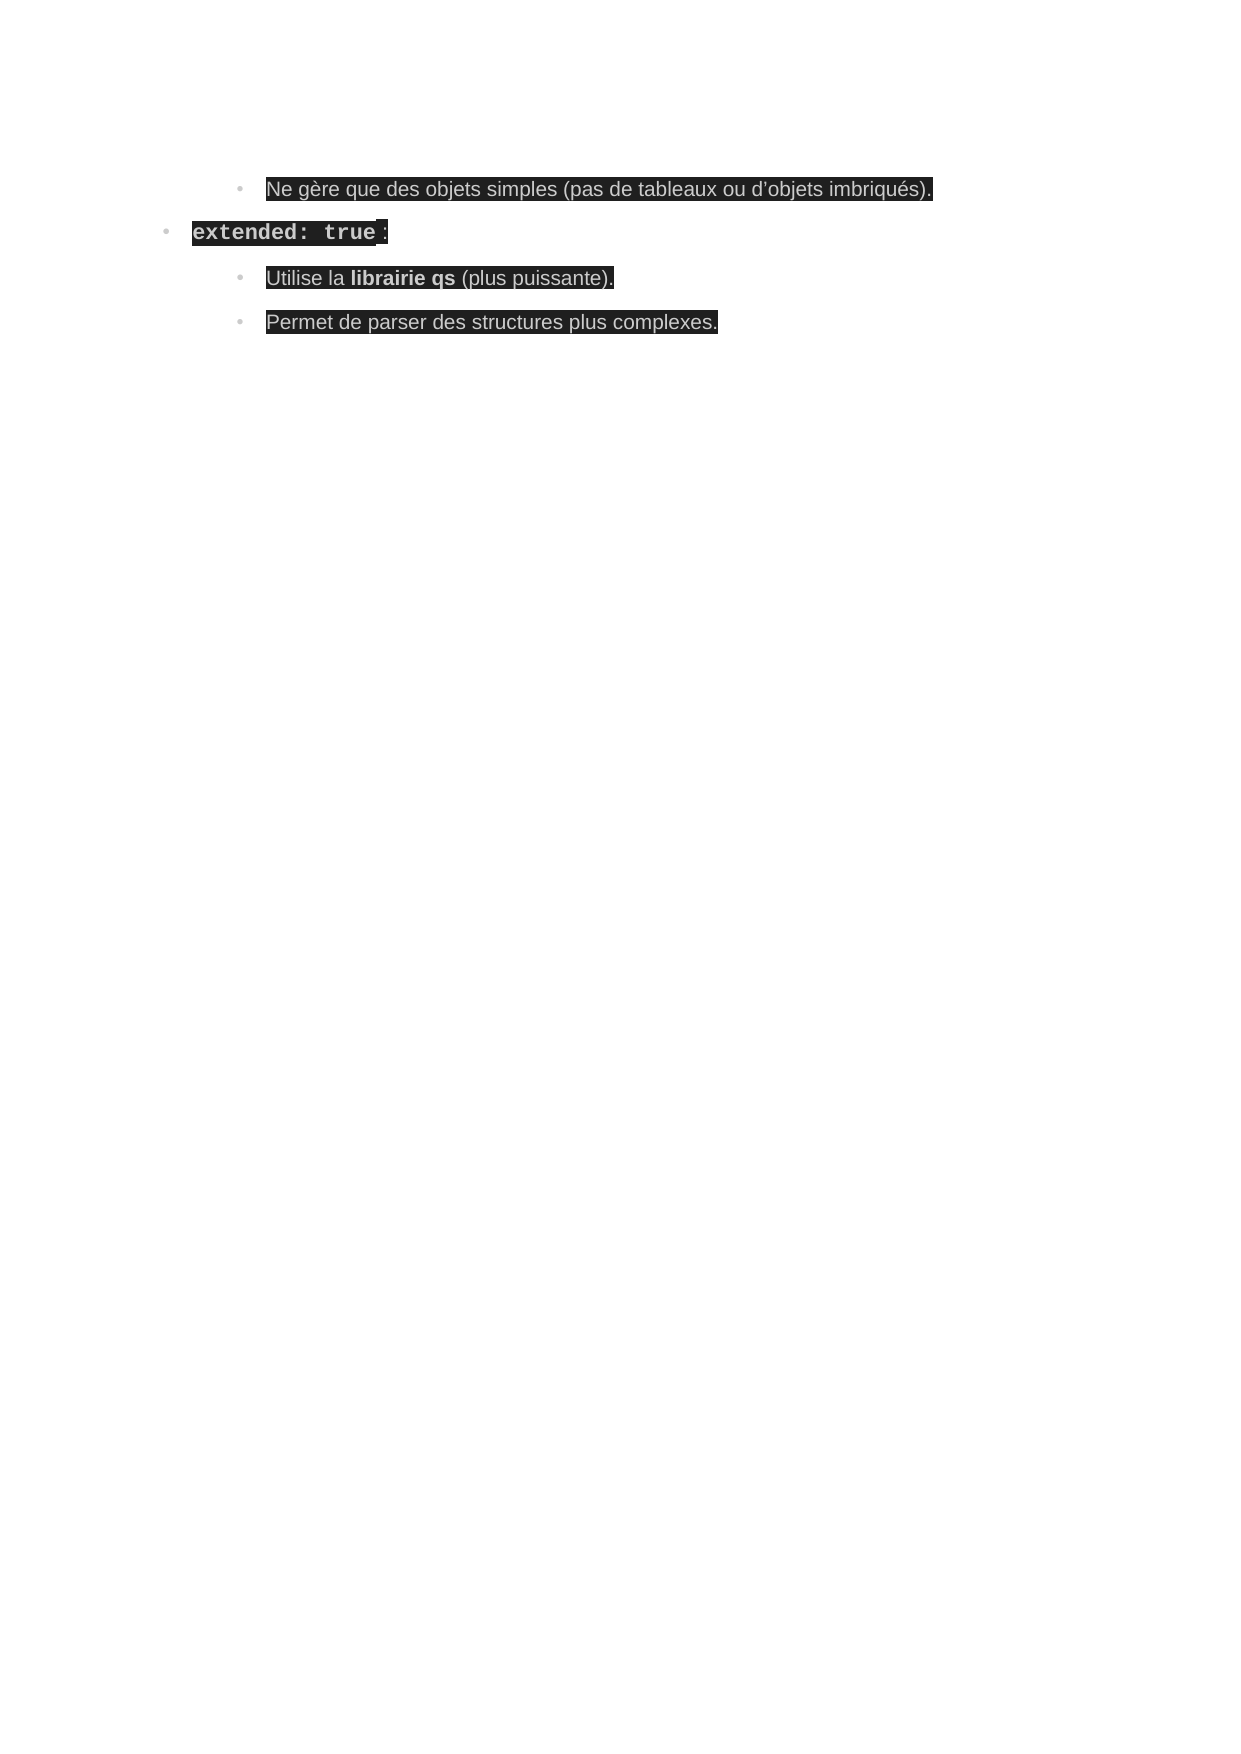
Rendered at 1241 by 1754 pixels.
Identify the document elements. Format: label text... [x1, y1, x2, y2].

list Ne gère que des objets simples (pas de tableaux ou d’objets imbriqués). [236, 172, 1122, 201]
list Permet de parser des structures plus complexes. [236, 304, 1122, 334]
list extended: true : [162, 216, 1122, 246]
list Utilise la librairie qs (plus puissante). [236, 260, 1122, 290]
